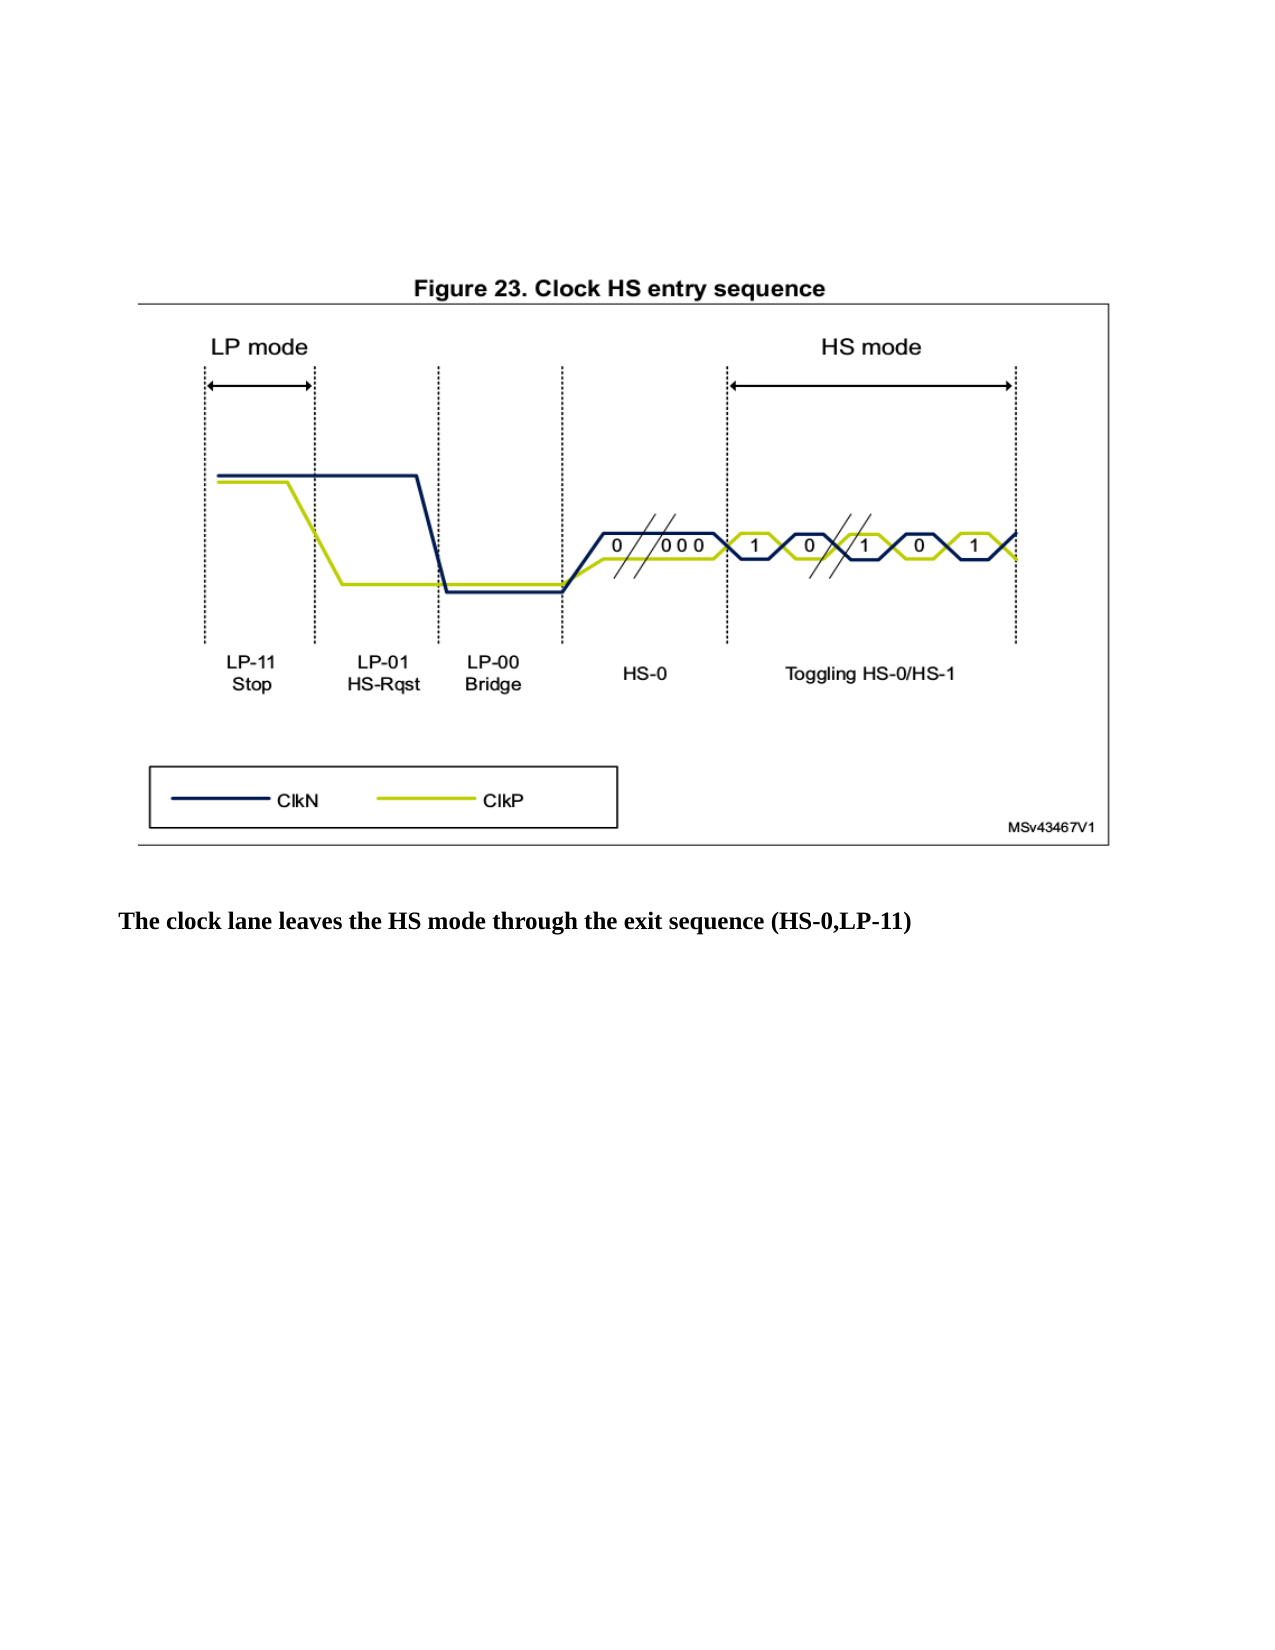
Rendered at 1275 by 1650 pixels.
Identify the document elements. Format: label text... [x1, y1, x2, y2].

text The clock lane leaves the HS mode through the exit sequence (HS-0,LP-11) [118, 906, 1157, 935]
picture [137, 265, 1138, 852]
